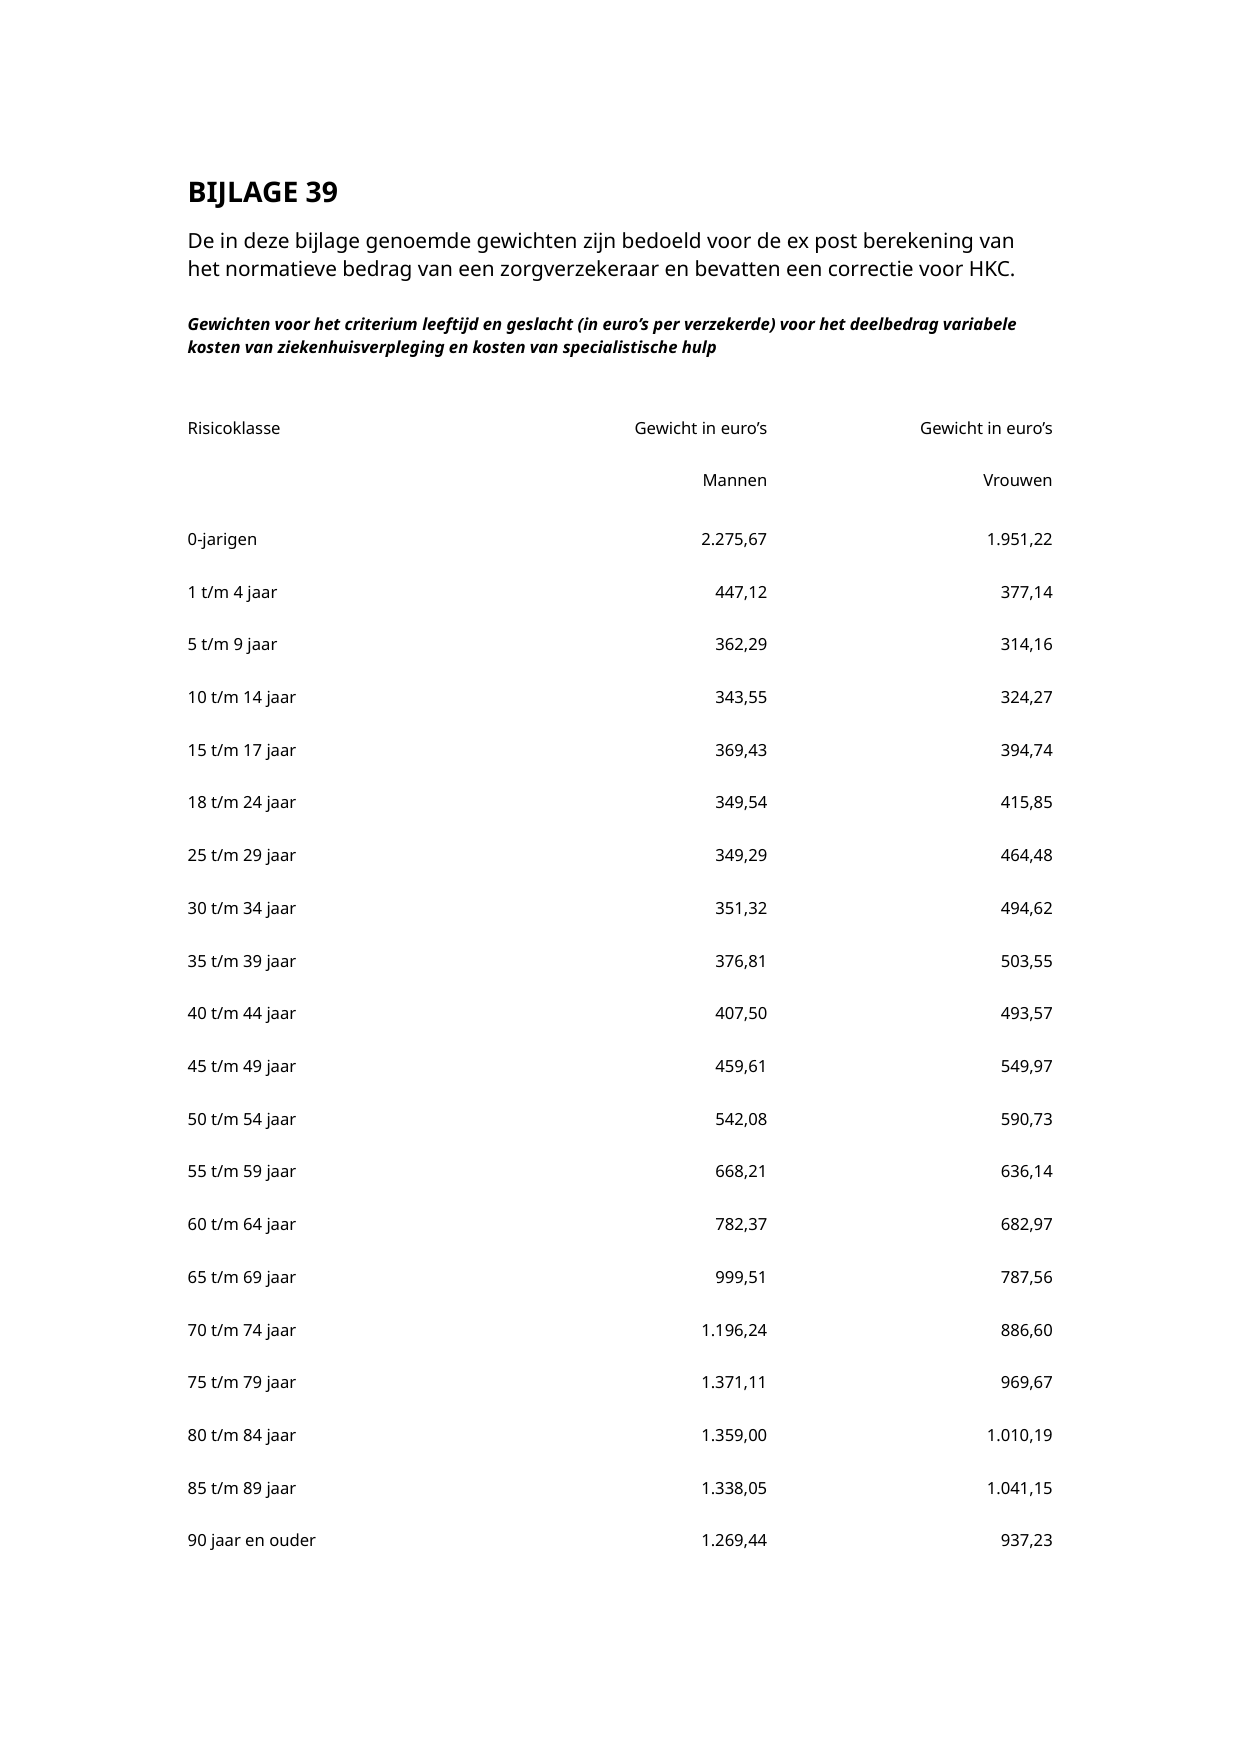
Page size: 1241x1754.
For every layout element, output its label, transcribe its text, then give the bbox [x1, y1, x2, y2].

table_cell 590,73 [767, 1107, 1053, 1160]
table_cell 415,85 [767, 791, 1053, 844]
table_cell 886,60 [767, 1318, 1053, 1371]
table_cell 494,62 [767, 896, 1053, 949]
table_cell 5 t/m 9 jaar [188, 633, 482, 686]
table_cell 1.041,15 [767, 1476, 1053, 1529]
table_cell 0-jarigen [188, 528, 482, 580]
table_cell 636,14 [767, 1160, 1053, 1213]
table_cell 1.010,19 [767, 1424, 1053, 1476]
table_cell 1 t/m 4 jaar [188, 580, 482, 633]
table_cell 30 t/m 34 jaar [188, 896, 482, 949]
table_cell 65 t/m 69 jaar [188, 1265, 482, 1318]
table_cell 1.359,00 [482, 1424, 767, 1476]
table_cell 394,74 [767, 738, 1053, 791]
table_cell 314,16 [767, 633, 1053, 686]
table_cell 60 t/m 64 jaar [188, 1213, 482, 1265]
table_cell 668,21 [482, 1160, 767, 1213]
table_header Risicoklasse [188, 416, 482, 469]
table_cell 937,23 [767, 1529, 1053, 1582]
table_cell 493,57 [767, 1002, 1053, 1054]
table_cell 1.269,44 [482, 1529, 767, 1582]
table_cell 349,29 [482, 844, 767, 896]
table_cell 787,56 [767, 1265, 1053, 1318]
table_cell 503,55 [767, 949, 1053, 1002]
table_cell 70 t/m 74 jaar [188, 1318, 482, 1371]
table_cell 351,32 [482, 896, 767, 949]
table_cell 55 t/m 59 jaar [188, 1160, 482, 1213]
table_cell 682,97 [767, 1213, 1053, 1265]
table_cell 25 t/m 29 jaar [188, 844, 482, 896]
table_cell 447,12 [482, 580, 767, 633]
table_cell 362,29 [482, 633, 767, 686]
table_cell 75 t/m 79 jaar [188, 1371, 482, 1423]
table_cell 18 t/m 24 jaar [188, 791, 482, 844]
text De in deze bijlage genoemde gewichten zijn bedoeld voor de ex post berekening van het normatieve bedrag van een zorgverzekeraar en bevatten een correctie voor HKC. [187, 226, 1053, 283]
table_cell 459,61 [482, 1055, 767, 1107]
table_cell 782,37 [482, 1213, 767, 1265]
table_cell 45 t/m 49 jaar [188, 1055, 482, 1107]
table_cell Mannen [482, 469, 767, 527]
table_cell 377,14 [767, 580, 1053, 633]
table_cell 549,97 [767, 1055, 1053, 1107]
table_cell 969,67 [767, 1371, 1053, 1423]
table_cell 10 t/m 14 jaar [188, 686, 482, 738]
subtitle BIJLAGE 39 [187, 172, 1053, 211]
table_cell 343,55 [482, 686, 767, 738]
table_cell 85 t/m 89 jaar [188, 1476, 482, 1529]
table_cell 50 t/m 54 jaar [188, 1107, 482, 1160]
table_cell 80 t/m 84 jaar [188, 1424, 482, 1476]
table_cell 90 jaar en ouder [188, 1529, 482, 1582]
table_cell 999,51 [482, 1265, 767, 1318]
table_cell 1.196,24 [482, 1318, 767, 1371]
table_header Gewicht in euro’s [767, 416, 1053, 469]
table_cell 542,08 [482, 1107, 767, 1160]
table_cell 2.275,67 [482, 528, 767, 580]
text Gewichten voor het criterium leeftijd en geslacht (in euro’s per verzekerde) voor het deelbedrag variabele kosten van ziekenhuisverpleging en kosten van specialistische hulp [187, 313, 1053, 358]
table_cell 1.951,22 [767, 528, 1053, 580]
table_cell 464,48 [767, 844, 1053, 896]
table_cell 407,50 [482, 1002, 767, 1054]
table_cell 1.371,11 [482, 1371, 767, 1423]
table_cell [188, 469, 482, 527]
table_cell 40 t/m 44 jaar [188, 1002, 482, 1054]
table_cell 15 t/m 17 jaar [188, 738, 482, 791]
table_cell 1.338,05 [482, 1476, 767, 1529]
table_header Gewicht in euro’s [482, 416, 767, 469]
table_cell 349,54 [482, 791, 767, 844]
table_cell 35 t/m 39 jaar [188, 949, 482, 1002]
table_cell 369,43 [482, 738, 767, 791]
table_cell 324,27 [767, 686, 1053, 738]
table_cell Vrouwen [767, 469, 1053, 527]
table_cell 376,81 [482, 949, 767, 1002]
